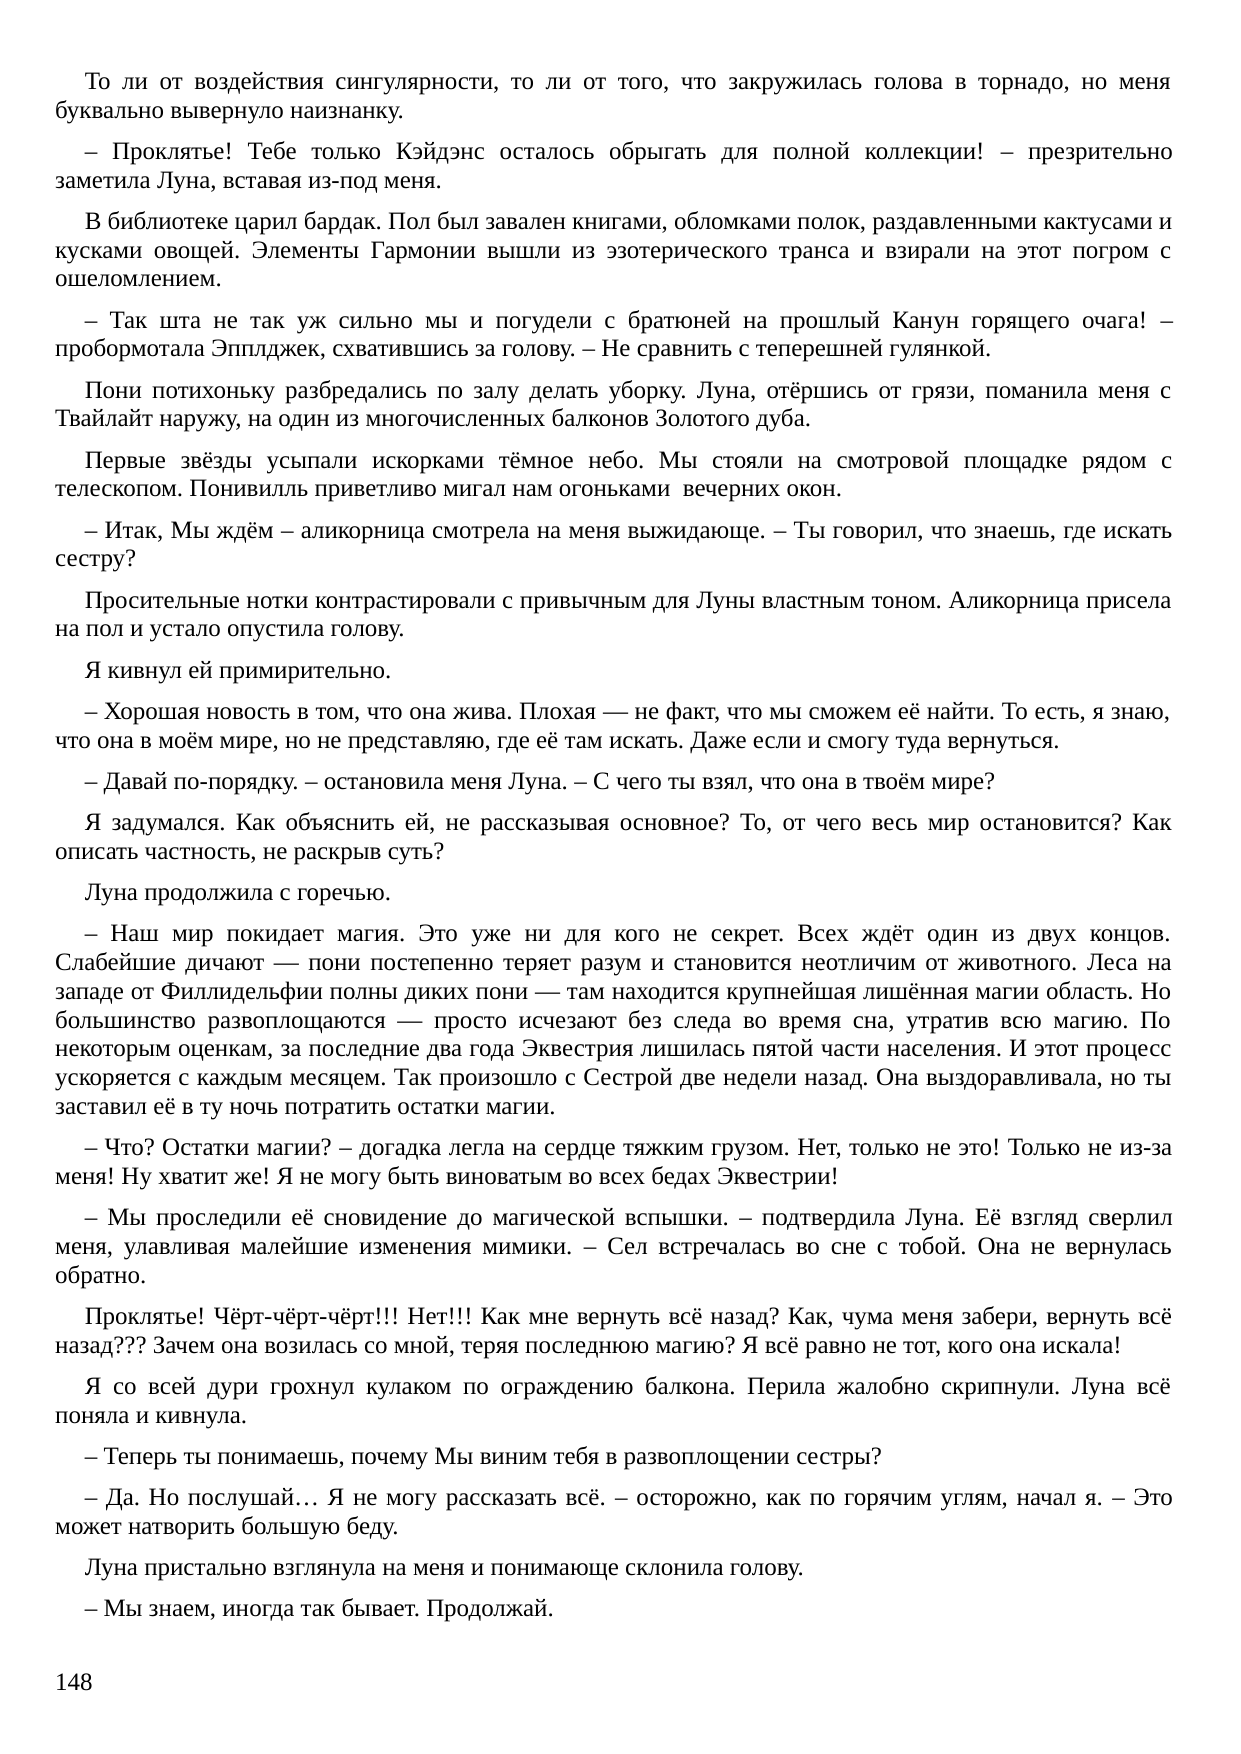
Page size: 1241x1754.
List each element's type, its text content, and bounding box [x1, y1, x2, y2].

text Луна пристально взглянула на меня и понимающе склонила голову. [55, 1552, 1173, 1581]
text Пони потихоньку разбредались по залу делать уборку. Луна, отёршись от грязи, поманила меня с Твайлайт наружу, на один из многочисленных балконов Золотого дуба. [55, 375, 1173, 432]
text Луна продолжила с горечью. [55, 877, 1173, 906]
text Я задумался. Как объяснить ей, не рассказывая основное? То, от чего весь мир остановится? Как описать частность, не раскрыв суть? [55, 807, 1173, 865]
text Проклятье! Чёрт-чёрт-чёрт!!! Нет!!! Как мне вернуть всё назад? Как, чума меня забери, вернуть всё назад??? Зачем она возилась со мной, теряя последнюю магию? Я всё равно не тот, кого она искала! [55, 1301, 1173, 1358]
text – Так шта не так уж сильно мы и погудели с братюней на прошлый Канун горящего очага! – пробормотала Эпплджек, схватившись за голову. – Не сравнить с теперешней гулянкой. [55, 305, 1173, 362]
text – Наш мир покидает магия. Это уже ни для кого не секрет. Всех ждёт один из двух концов. Слабейшие дичают — пони постепенно теряет разум и становится неотличим от животного. Леса на западе от Филлидельфии полны диких пони — там находится крупнейшая лишённая магии область. Но большинство развоплощаются — просто исчезают без следа во время сна, утратив всю магию. По некоторым оценкам, за последние два года Эквестрия лишилась пятой части населения. И этот процесс ускоряется с каждым месяцем. Так произошло с Сестрой две недели назад. Она выздоравливала, но ты заставил её в ту ночь потратить остатки магии. [55, 918, 1173, 1120]
text Просительные нотки контрастировали с привычным для Луны властным тоном. Аликорница присела на пол и устало опустила голову. [55, 585, 1173, 642]
text – Да. Но послушай… Я не могу рассказать всё. – осторожно, как по горячим углям, начал я. – Это может натворить большую беду. [55, 1482, 1173, 1540]
text – Давай по-порядку. – остановила меня Луна. – С чего ты взял, что она в твоём мире? [55, 766, 1173, 795]
text То ли от воздействия сингулярности, то ли от того, что закружилась голова в торнадо, но меня буквально вывернуло наизнанку. [55, 66, 1173, 123]
text – Что? Остатки магии? – догадка легла на сердце тяжким грузом. Нет, только не это! Только не из-за меня! Ну хватит же! Я не могу быть виноватым во всех бедах Эквестрии! [55, 1132, 1173, 1190]
text – Мы проследили её сновидение до магической вспышки. – подтвердила Луна. Её взгляд сверлил меня, улавливая малейшие изменения мимики. – Сел встречалась во сне с тобой. Она не вернулась обратно. [55, 1202, 1173, 1288]
text В библиотеке царил бардак. Пол был завален книгами, обломками полок, раздавленными кактусами и кусками овощей. Элементы Гармонии вышли из эзотерического транса и взирали на этот погром с ошеломлением. [55, 206, 1173, 292]
text Я кивнул ей примирительно. [55, 655, 1173, 683]
text – Хорошая новость в том, что она жива. Плохая — не факт, что мы сможем её найти. То есть, я знаю, что она в моём мире, но не представляю, где её там искать. Даже если и смогу туда вернуться. [55, 696, 1173, 753]
text Я со всей дури грохнул кулаком по ограждению балкона. Перила жалобно скрипнули. Луна всё поняла и кивнула. [55, 1371, 1173, 1428]
text – Проклятье! Тебе только Кэйдэнс осталось обрыгать для полной коллекции! – презрительно заметила Луна, вставая из-под меня. [55, 136, 1173, 193]
text Первые звёзды усыпали искорками тёмное небо. Мы стояли на смотровой площадке рядом с телескопом. Понивилль приветливо мигал нам огоньками вечерних окон. [55, 445, 1173, 502]
text – Теперь ты понимаешь, почему Мы виним тебя в развоплощении сестры? [55, 1441, 1173, 1470]
text – Итак, Мы ждём – аликорница смотрела на меня выжидающе. – Ты говорил, что знаешь, где искать сестру? [55, 515, 1173, 572]
text – Мы знаем, иногда так бывает. Продолжай. [55, 1593, 1173, 1622]
